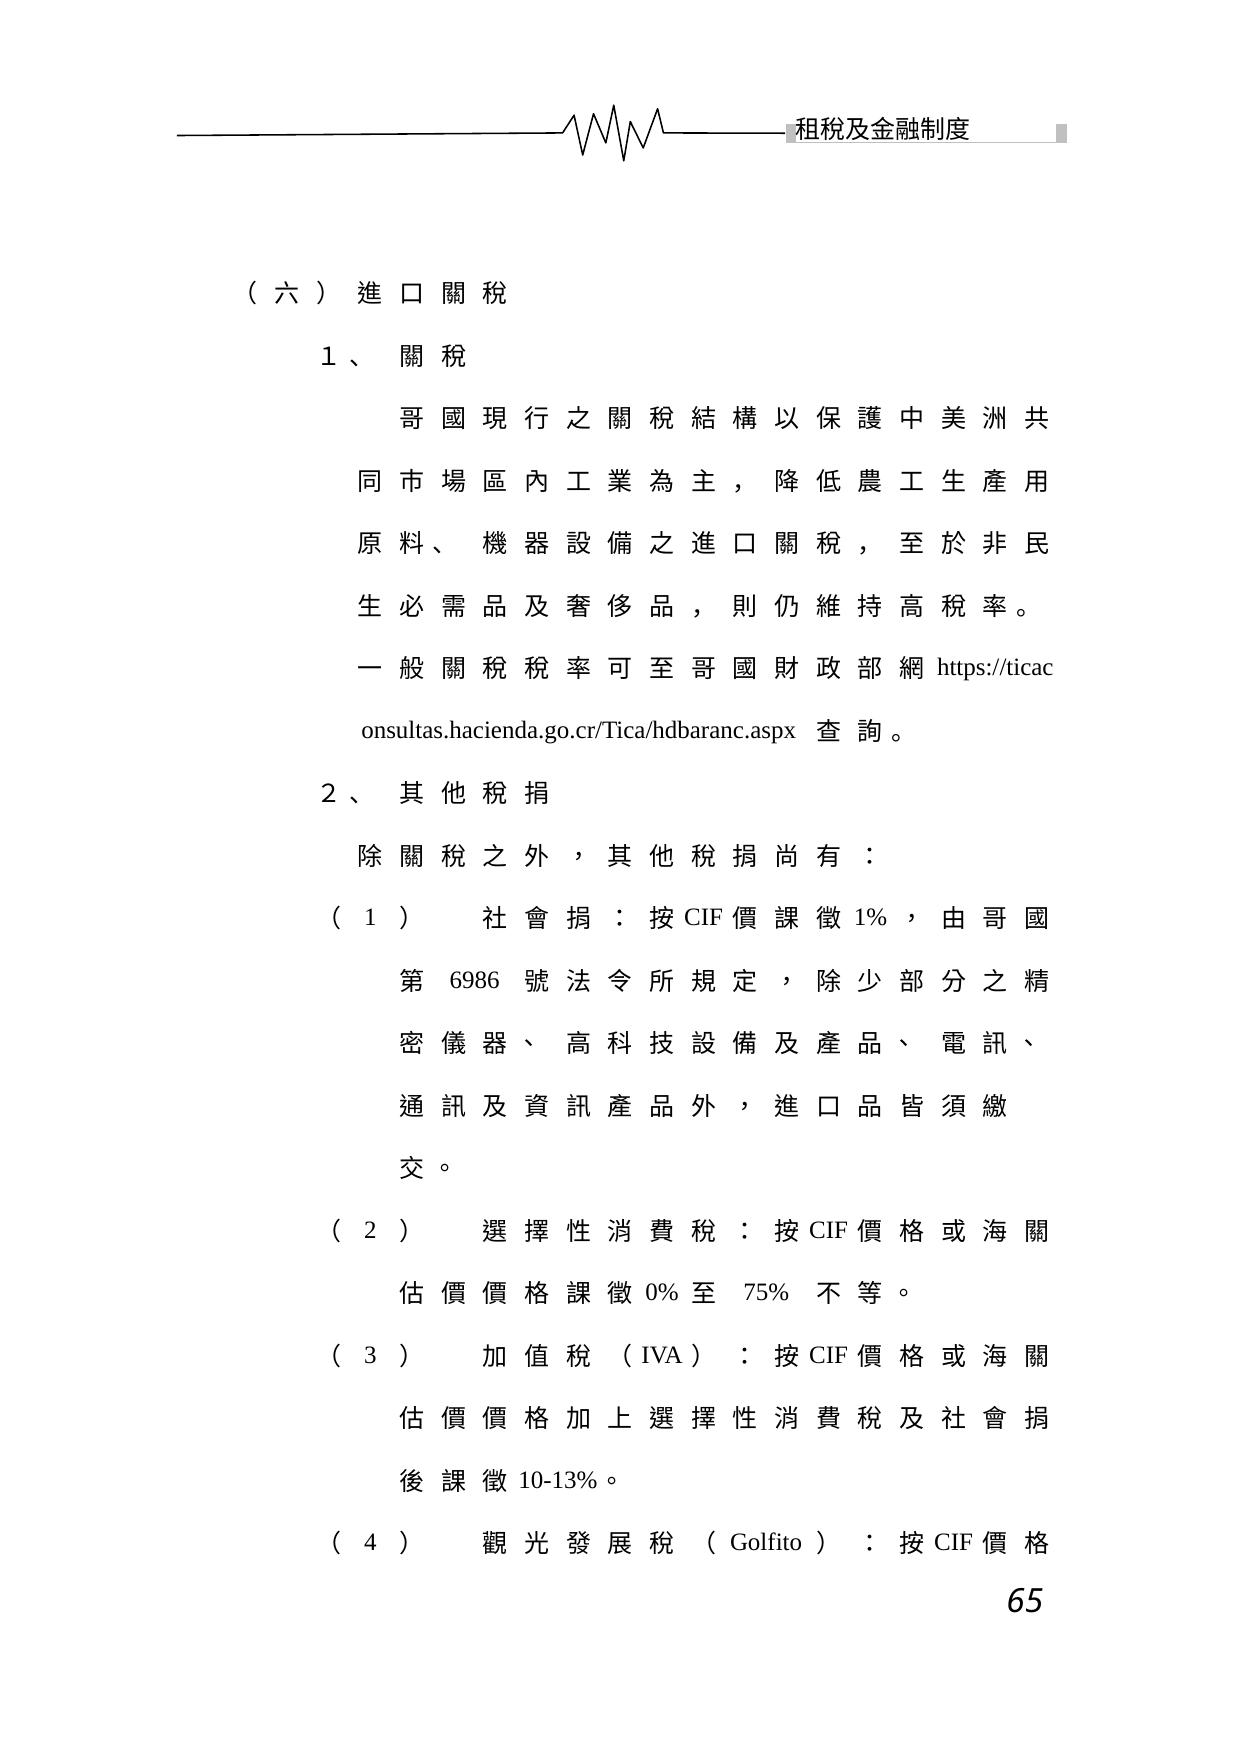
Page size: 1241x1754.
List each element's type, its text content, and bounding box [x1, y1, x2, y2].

text １、關稅 [281, 313, 1058, 375]
text 除關稅之外，其他稅捐尚有： [330, 813, 1058, 875]
text （4） 觀光發展稅（Golfito）：按CIF價格 [306, 1500, 1058, 1563]
text （六）進口關稅 [207, 250, 1058, 313]
text ２、其他稅捐 [281, 750, 1058, 813]
text （2） 選擇性消費稅：按CIF價格或海關估價價格課徵0%至75%不等。 [306, 1188, 1058, 1313]
text （3） 加值稅（IVA）：按CIF價格或海關估價價格加上選擇性消費稅及社會捐後課徵10-13%。 [306, 1313, 1058, 1500]
text 哥國現行之關稅結構以保護中美洲共同市場區內工業為主，降低農工生產用原料、機器設備之進口關稅，至於非民生必需品及奢侈品，則仍維持高稅率。一般關稅稅率可至哥國財政部網https://ticaconsultas.hacienda.go.cr/Tica/hdbaranc.aspx查詢。 [330, 375, 1058, 750]
text （1） 社會捐：按CIF價課徵1%，由哥國第6986號法令所規定，除少部分之精密儀器、高科技設備及產品、電訊、通訊及資訊產品外，進口品皆須繳交。 [306, 875, 1058, 1188]
